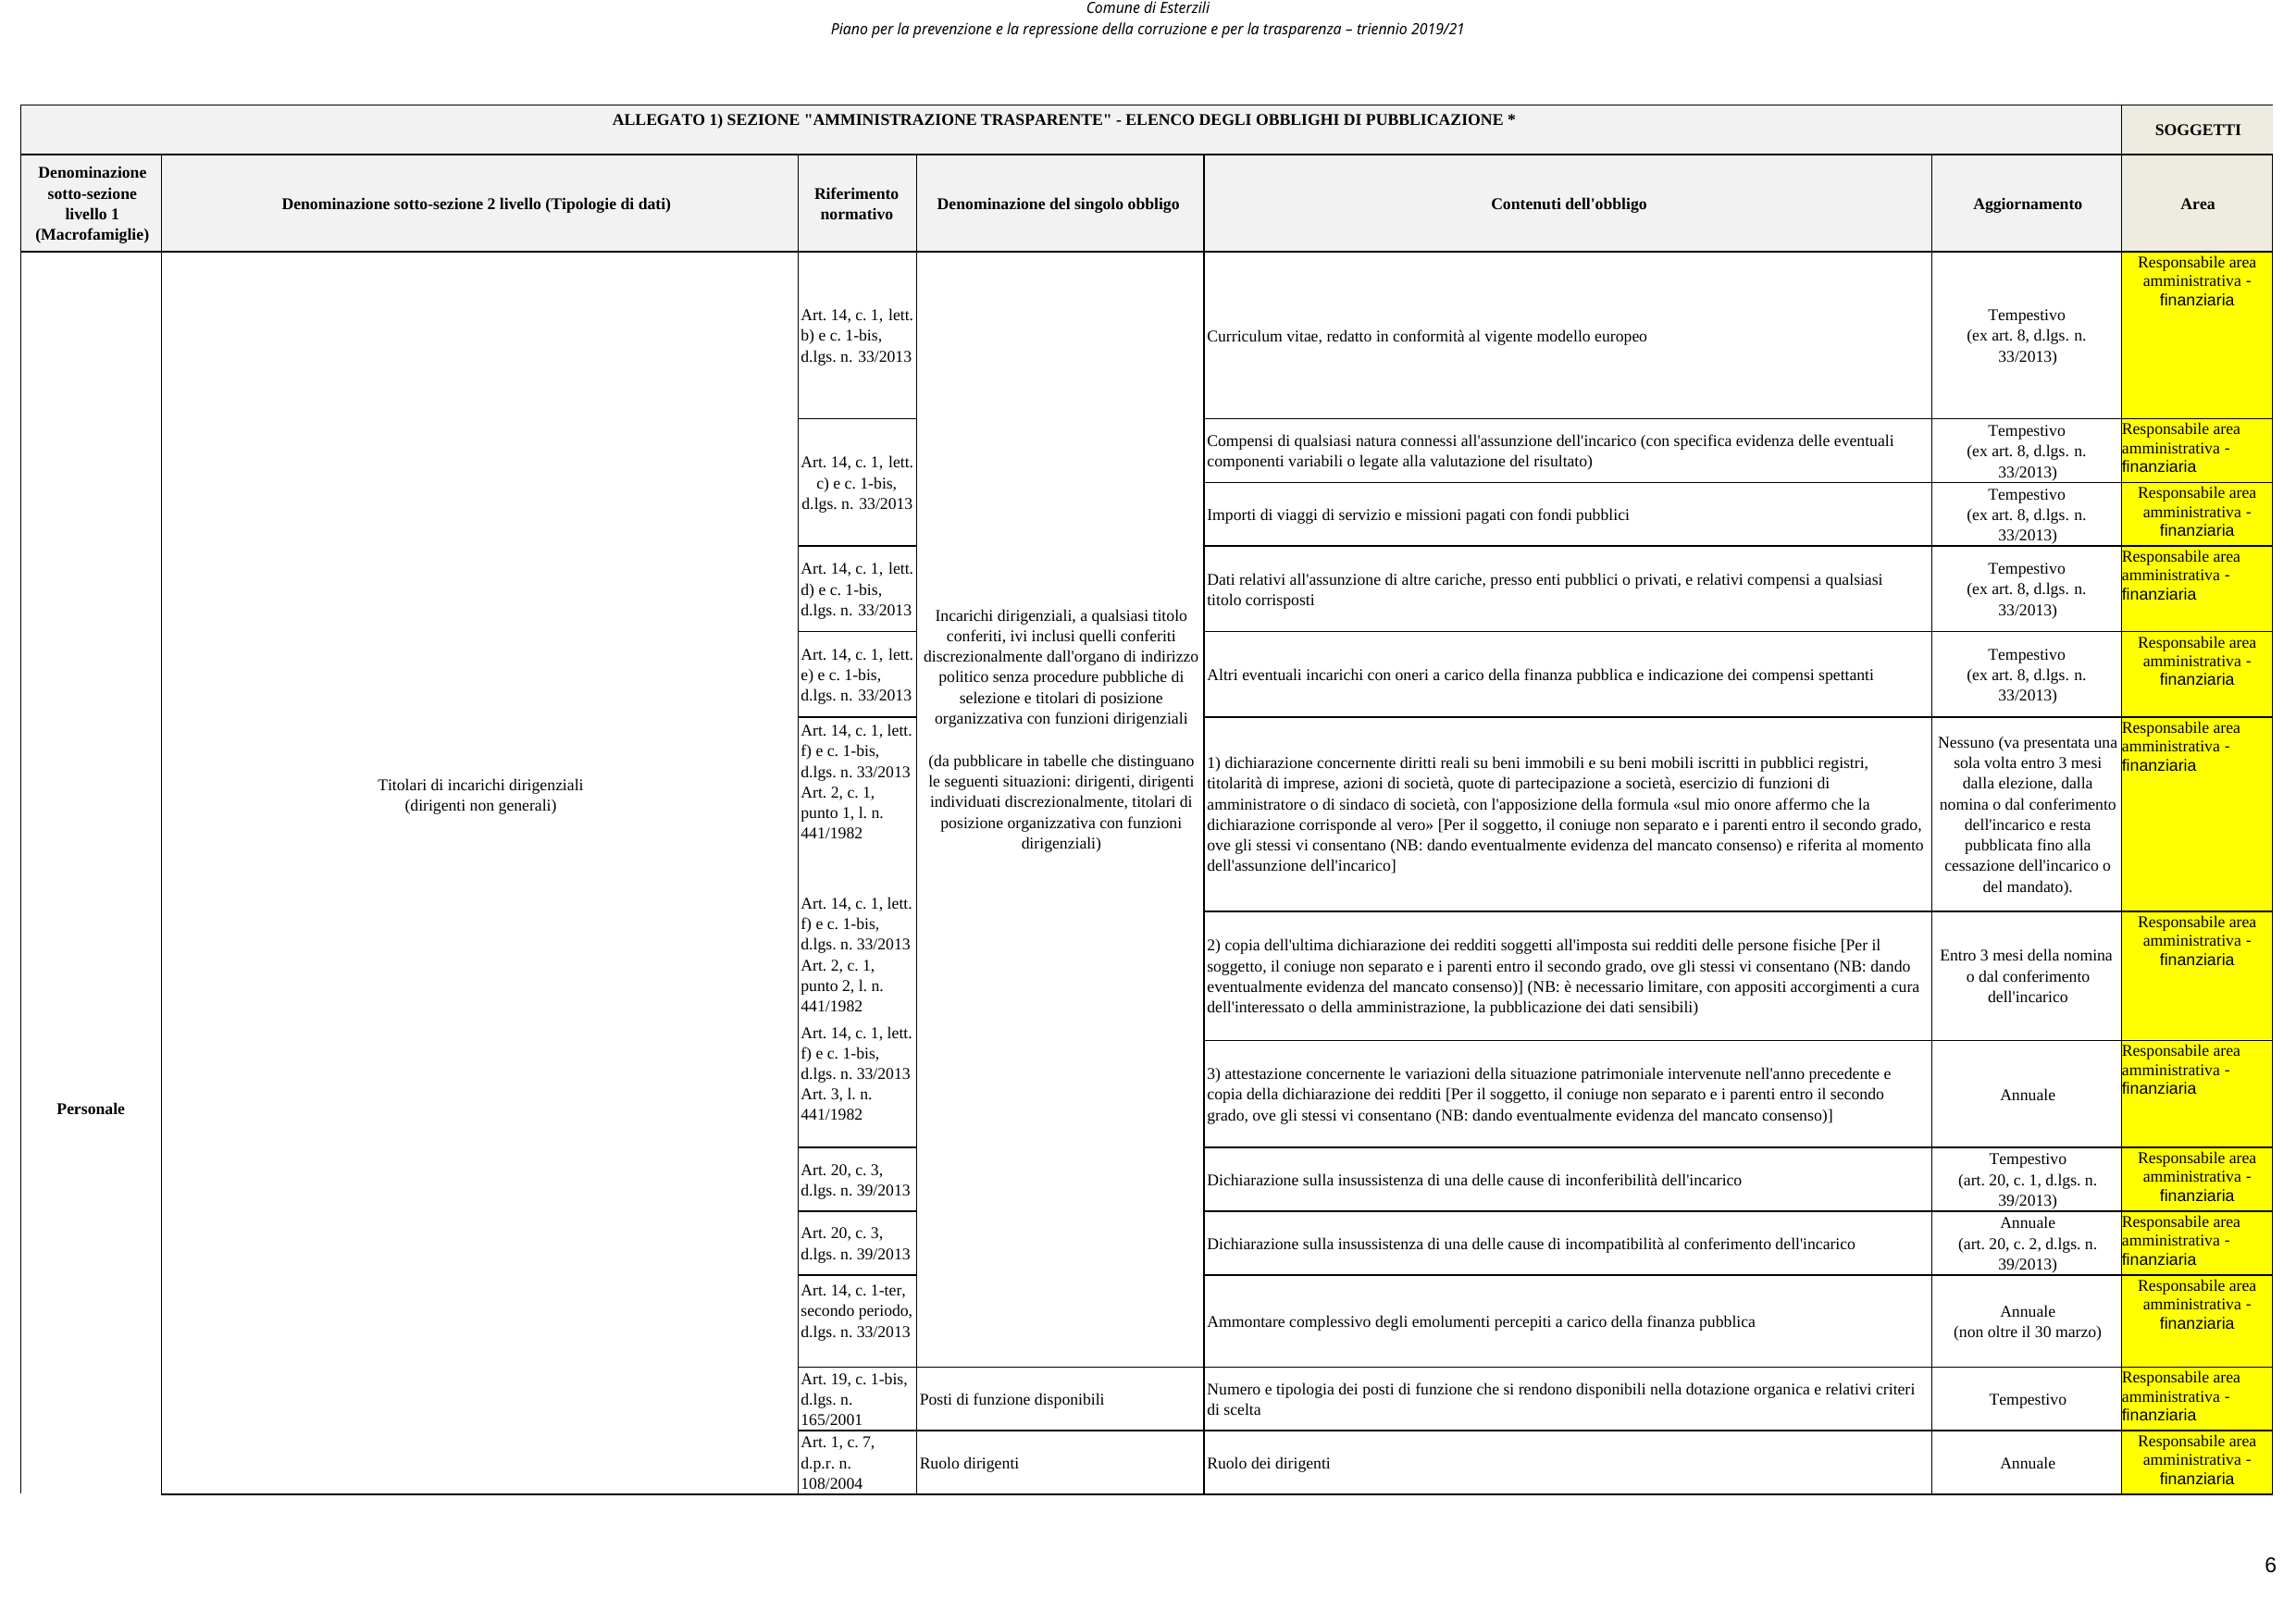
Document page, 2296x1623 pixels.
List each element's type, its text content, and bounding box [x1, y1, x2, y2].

table_cell Art. 14, c. 1, lett. d) e c. 1-bis, d.lgs. n. 33/2013 [799, 547, 916, 631]
table_cell Art. 19, c. 1-bis, d.lgs. n. 165/2001 [799, 1368, 916, 1430]
table_cell Altri eventuali incarichi con oneri a carico della finanza pubblica e indicazione dei compensi spettanti [1205, 632, 1931, 716]
table_cell Tempestivo (ex art. 8, d.lgs. n. 33/2013) [1932, 547, 2121, 631]
table_cell Incarichi dirigenziali, a qualsiasi titolo conferiti, ivi inclusi quelli conferiti discrezionalmente dall'organo di indirizzo politico senza procedure pubbliche di selezione e titolari di posizione organizzativa con funzioni dirigenziali (da pubblicare in tabelle che distinguano le seguenti situazioni: dirigenti, dirigenti individuati discrezionalmente, titolari di posizione organizzativa con funzioni dirigenziali) [917, 253, 1203, 1366]
table_cell Tempestivo (ex art. 8, d.lgs. n. 33/2013) [1932, 419, 2121, 482]
table_cell Art. 14, c. 1, lett. e) e c. 1-bis, d.lgs. n. 33/2013 [799, 632, 916, 716]
table_cell Art. 20, c. 3, d.lgs. n. 39/2013 [799, 1212, 916, 1274]
table_cell Responsabile area amministrativa - finanziaria [2122, 1212, 2272, 1274]
table_cell Responsabile area amministrativa - finanziaria [2122, 1041, 2272, 1146]
table_cell Ruolo dirigenti [917, 1431, 1203, 1493]
table_cell Responsabile area amministrativa - finanziaria [2122, 419, 2272, 482]
table_cell Art. 20, c. 3, d.lgs. n. 39/2013 [799, 1148, 916, 1210]
table_cell Area [2122, 155, 2272, 251]
table_cell Dichiarazione sulla insussistenza di una delle cause di inconferibilità dell'incarico [1205, 1148, 1931, 1210]
table_cell Responsabile area amministrativa - finanziaria [2122, 1368, 2272, 1430]
table_header ALLEGATO 1) SEZIONE "AMMINISTRAZIONE TRASPARENTE" - ELENCO DEGLI OBBLIGHI DI PUBBLICAZIONE * [21, 105, 2121, 154]
table_cell Riferimento normativo [799, 155, 916, 251]
table_cell Art. 14, c. 1, lett. b) e c. 1-bis, d.lgs. n. 33/2013 [799, 253, 916, 418]
table_cell Tempestivo (art. 20, c. 1, d.lgs. n. 39/2013) [1932, 1148, 2121, 1210]
table_cell Posti di funzione disponibili [917, 1368, 1203, 1430]
table_cell Responsabile area amministrativa - finanziaria [2122, 483, 2272, 545]
table_cell Dichiarazione sulla insussistenza di una delle cause di incompatibilità al conferimento dell'incarico [1205, 1212, 1931, 1274]
table_cell Dati relativi all'assunzione di altre cariche, presso enti pubblici o privati, e relativi compensi a qualsiasi titolo corrisposti [1205, 547, 1931, 631]
table_cell Denominazione del singolo obbligo [917, 155, 1203, 251]
table_cell Art. 14, c. 1, lett. c) e c. 1-bis, d.lgs. n. 33/2013 [799, 419, 916, 545]
table_cell Entro 3 mesi della nomina o dal conferimento dell'incarico [1932, 912, 2121, 1039]
table_cell Denominazione sotto-sezione livello 1 (Macrofamiglie) [21, 155, 161, 251]
table_cell Tempestivo (ex art. 8, d.lgs. n. 33/2013) [1932, 483, 2121, 545]
table_cell Responsabile area amministrativa - finanziaria [2122, 632, 2272, 716]
table_cell Art. 1, c. 7, d.p.r. n. 108/2004 [799, 1431, 916, 1493]
table_cell Nessuno (va presentata una sola volta entro 3 mesi dalla elezione, dalla nomina o dal conferimento dell'incarico e resta pubblicata fino alla cessazione dell'incarico o del mandato). [1932, 718, 2121, 911]
table_cell Responsabile area amministrativa - finanziaria [2122, 547, 2272, 631]
table_cell Responsabile area amministrativa - finanziaria [2122, 1276, 2272, 1366]
table_cell Aggiornamento [1932, 155, 2121, 251]
table_cell Responsabile area amministrativa - finanziaria [2122, 1148, 2272, 1210]
table_cell Responsabile area amministrativa - finanziaria [2122, 912, 2272, 1039]
table_cell Ruolo dei dirigenti [1205, 1431, 1931, 1493]
table_header SOGGETTI [2122, 105, 2273, 154]
table_cell 3) attestazione concernente le variazioni della situazione patrimoniale intervenute nell'anno precedente e copia della dichiarazione dei redditi [Per il soggetto, il coniuge non separato e i parenti entro il secondo grado, ove gli stessi vi consentano (NB: dando eventualmente evidenza del mancato consenso)] [1205, 1041, 1931, 1146]
table_cell Tempestivo (ex art. 8, d.lgs. n. 33/2013) [1932, 632, 2121, 716]
table_cell Annuale [1932, 1041, 2121, 1146]
table_cell 2) copia dell'ultima dichiarazione dei redditi soggetti all'imposta sui redditi delle persone fisiche [Per il soggetto, il coniuge non separato e i parenti entro il secondo grado, ove gli stessi vi consentano (NB: dando eventualmente evidenza del mancato consenso)] (NB: è necessario limitare, con appositi accorgimenti a cura dell'interessato o della amministrazione, la pubblicazione dei dati sensibili) [1205, 912, 1931, 1039]
table_cell Ammontare complessivo degli emolumenti percepiti a carico della finanza pubblica [1205, 1276, 1931, 1366]
table_cell Titolari di incarichi dirigenziali (dirigenti non generali) [162, 253, 798, 1493]
table_cell Curriculum vitae, redatto in conformità al vigente modello europeo [1205, 253, 1931, 418]
table_cell Compensi di qualsiasi natura connessi all'assunzione dell'incarico (con specifica evidenza delle eventuali componenti variabili o legate alla valutazione del risultato) [1205, 419, 1931, 482]
table_cell Numero e tipologia dei posti di funzione che si rendono disponibili nella dotazione organica e relativi criteri di scelta [1205, 1368, 1931, 1430]
table_cell 1) dichiarazione concernente diritti reali su beni immobili e su beni mobili iscritti in pubblici registri, titolarità di imprese, azioni di società, quote di partecipazione a società, esercizio di funzioni di amministratore o di sindaco di società, con l'apposizione della formula «sul mio onore affermo che la dichiarazione corrisponde al vero» [Per il soggetto, il coniuge non separato e i parenti entro il secondo grado, ove gli stessi vi consentano (NB: dando eventualmente evidenza del mancato consenso) e riferita al momento dell'assunzione dell'incarico] [1205, 718, 1931, 911]
table_cell Contenuti dell'obbligo [1205, 155, 1931, 251]
table_cell Art. 14, c. 1, lett. f) e c. 1-bis, d.lgs. n. 33/2013 Art. 2, c. 1, punto 1, l. n. 441/1982 Art. 14, c. 1, lett. f) e c. 1-bis, d.lgs. n. 33/2013 Art. 2, c. 1, punto 2, l. n. 441/1982 Art. 14, c. 1, lett. f) e c. 1-bis, d.lgs. n. 33/2013 Art. 3, l. n. 441/1982 [799, 718, 916, 1146]
table_cell Art. 14, c. 1-ter, secondo periodo, d.lgs. n. 33/2013 [799, 1276, 916, 1366]
table_cell Responsabile area amministrativa - finanziaria [2122, 253, 2272, 418]
table_cell Denominazione sotto-sezione 2 livello (Tipologie di dati) [162, 155, 798, 251]
table_cell Responsabile area amministrativa - finanziaria [2122, 718, 2272, 911]
table_cell Tempestivo (ex art. 8, d.lgs. n. 33/2013) [1932, 253, 2121, 418]
table_cell Responsabile area amministrativa - finanziaria [2122, 1431, 2272, 1493]
table_cell Tempestivo [1932, 1368, 2121, 1430]
table_cell Annuale (art. 20, c. 2, d.lgs. n. 39/2013) [1932, 1212, 2121, 1274]
table_cell Importi di viaggi di servizio e missioni pagati con fondi pubblici [1205, 483, 1931, 545]
table_cell Annuale [1932, 1431, 2121, 1493]
table_cell Personale [21, 253, 161, 1493]
table_cell Annuale (non oltre il 30 marzo) [1932, 1276, 2121, 1366]
